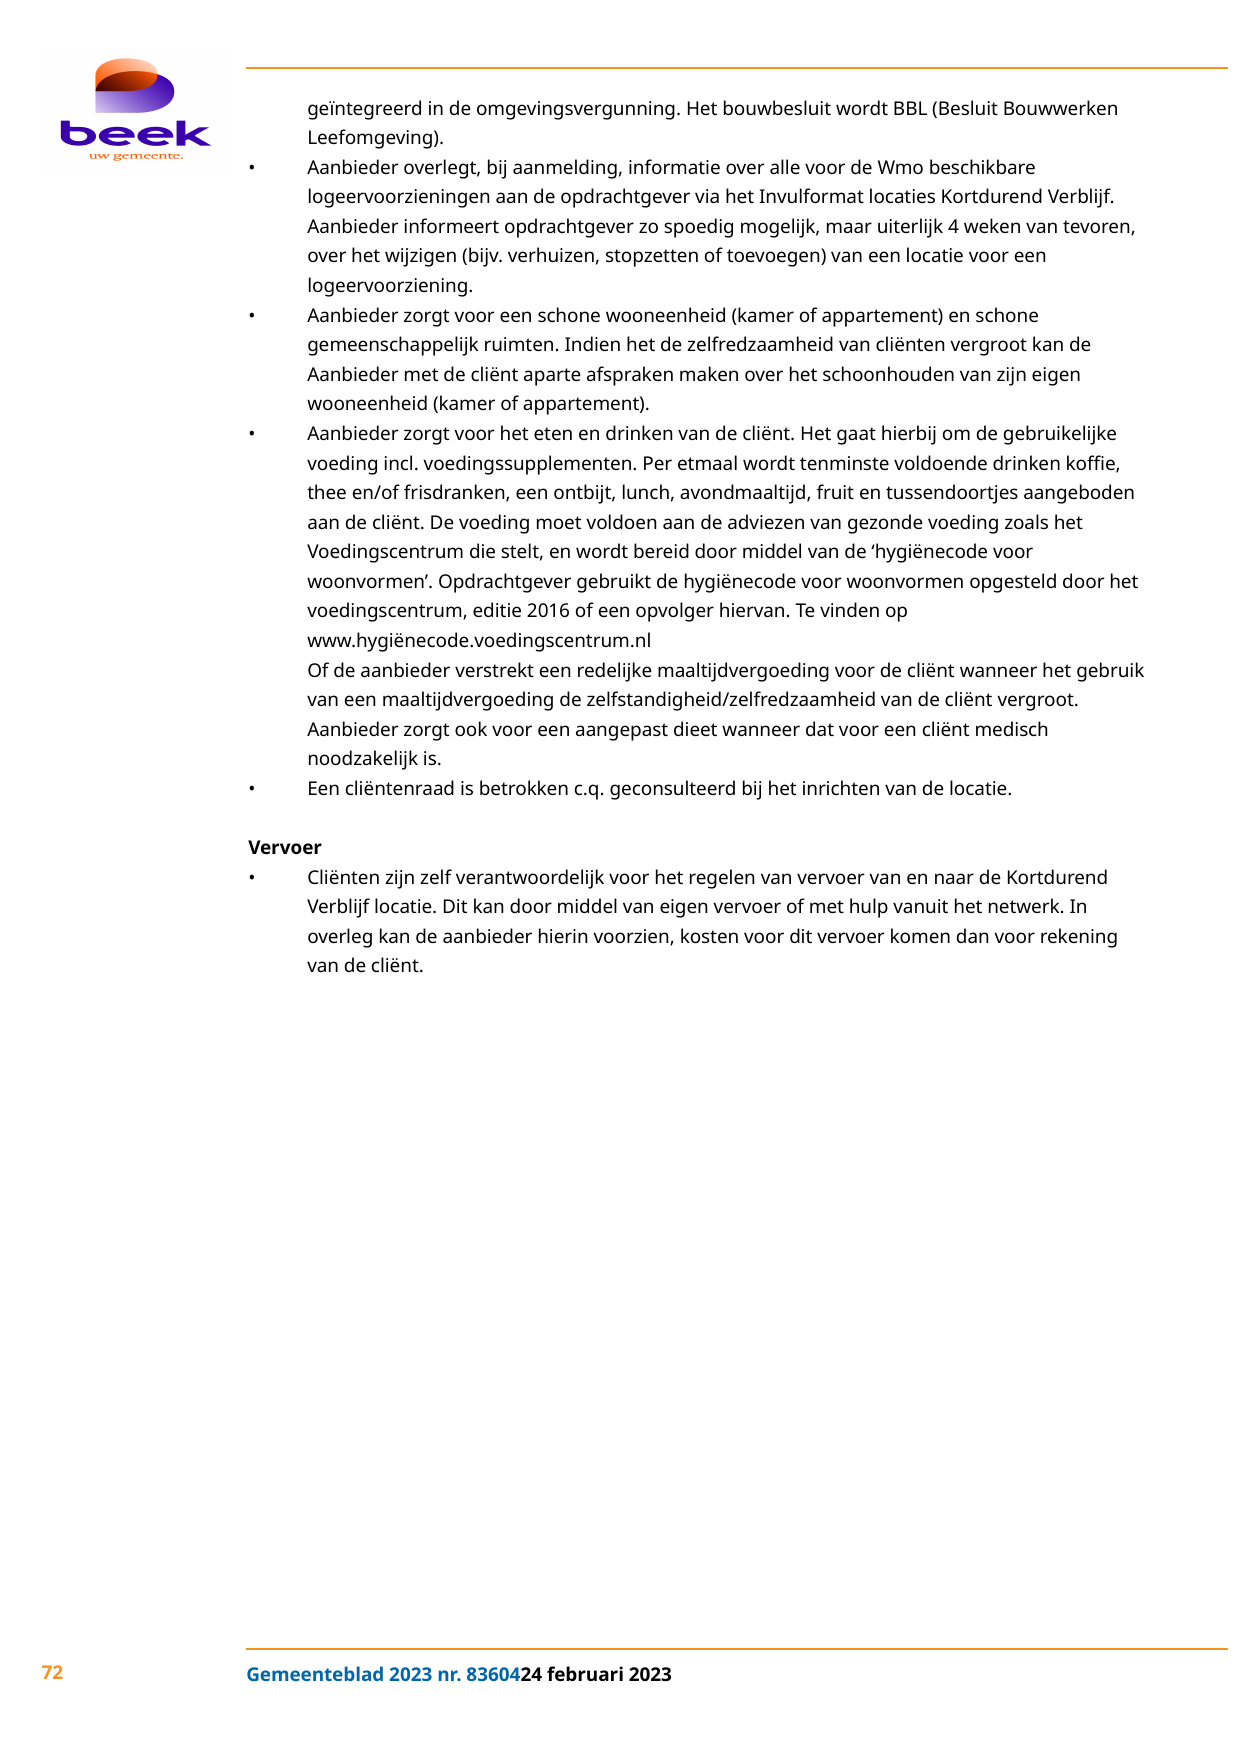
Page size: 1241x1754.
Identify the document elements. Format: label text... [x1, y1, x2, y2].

list Aanbieder zorgt voor het eten en drinken van de cliënt. Het gaat hierbij om de gebruikelijke voeding incl. voedingssupplementen. Per etmaal wordt tenminste voldoende drinken koffie, thee en/of frisdranken, een ontbijt, lunch, avondmaaltijd, fruit en tussendoortjes aangeboden aan de cliënt. De voeding moet voldoen aan de adviezen van gezonde voeding zoals het Voedingscentrum die stelt, en wordt bereid door middel van de ‘hygiënecode voor woonvormen’. Opdrachtgever gebruikt de hygiënecode voor woonvormen opgesteld door het voedingscentrum, editie 2016 of een opvolger hiervan. Te vinden op www.hygiënecode.voedingscentrum.nl [248, 420, 1152, 653]
list geïntegreerd in de omgevingsvergunning. Het bouwbesluit wordt BBL (Besluit Bouwwerken Leefomgeving). [248, 95, 1152, 150]
text Vervoer [248, 834, 1152, 860]
list Of de aanbieder verstrekt een redelijke maaltijdvergoeding voor de cliënt wanneer het gebruik van een maaltijdvergoeding de zelfstandigheid/zelfredzaamheid van de cliënt vergroot. Aanbieder zorgt ook voor een aangepast dieet wanneer dat voor een cliënt medisch noodzakelijk is. [248, 657, 1152, 771]
picture [41, 47, 231, 172]
list Een cliëntenraad is betrokken c.q. geconsulteerd bij het inrichten van de locatie. [248, 775, 1152, 801]
list Cliënten zijn zelf verantwoordelijk voor het regelen van vervoer van en naar de Kortdurend Verblijf locatie. Dit kan door middel van eigen vervoer of met hulp vanuit het netwerk. In overleg kan de aanbieder hierin voorzien, kosten voor dit vervoer komen dan voor rekening van de cliënt. [248, 864, 1152, 978]
list Aanbieder zorgt voor een schone wooneenheid (kamer of appartement) en schone gemeenschappelijk ruimten. Indien het de zelfredzaamheid van cliënten vergroot kan de Aanbieder met de cliënt aparte afspraken maken over het schoonhouden van zijn eigen wooneenheid (kamer of appartement). [248, 302, 1152, 416]
list Aanbieder informeert opdrachtgever zo spoedig mogelijk, maar uiterlijk 4 weken van tevoren, over het wijzigen (bijv. verhuizen, stopzetten of toevoegen) van een locatie voor een logeervoorziening. [248, 213, 1152, 298]
list Aanbieder overlegt, bij aanmelding, informatie over alle voor de Wmo beschikbare logeervoorzieningen aan de opdrachtgever via het Invulformat locaties Kortdurend Verblijf. [248, 154, 1152, 209]
